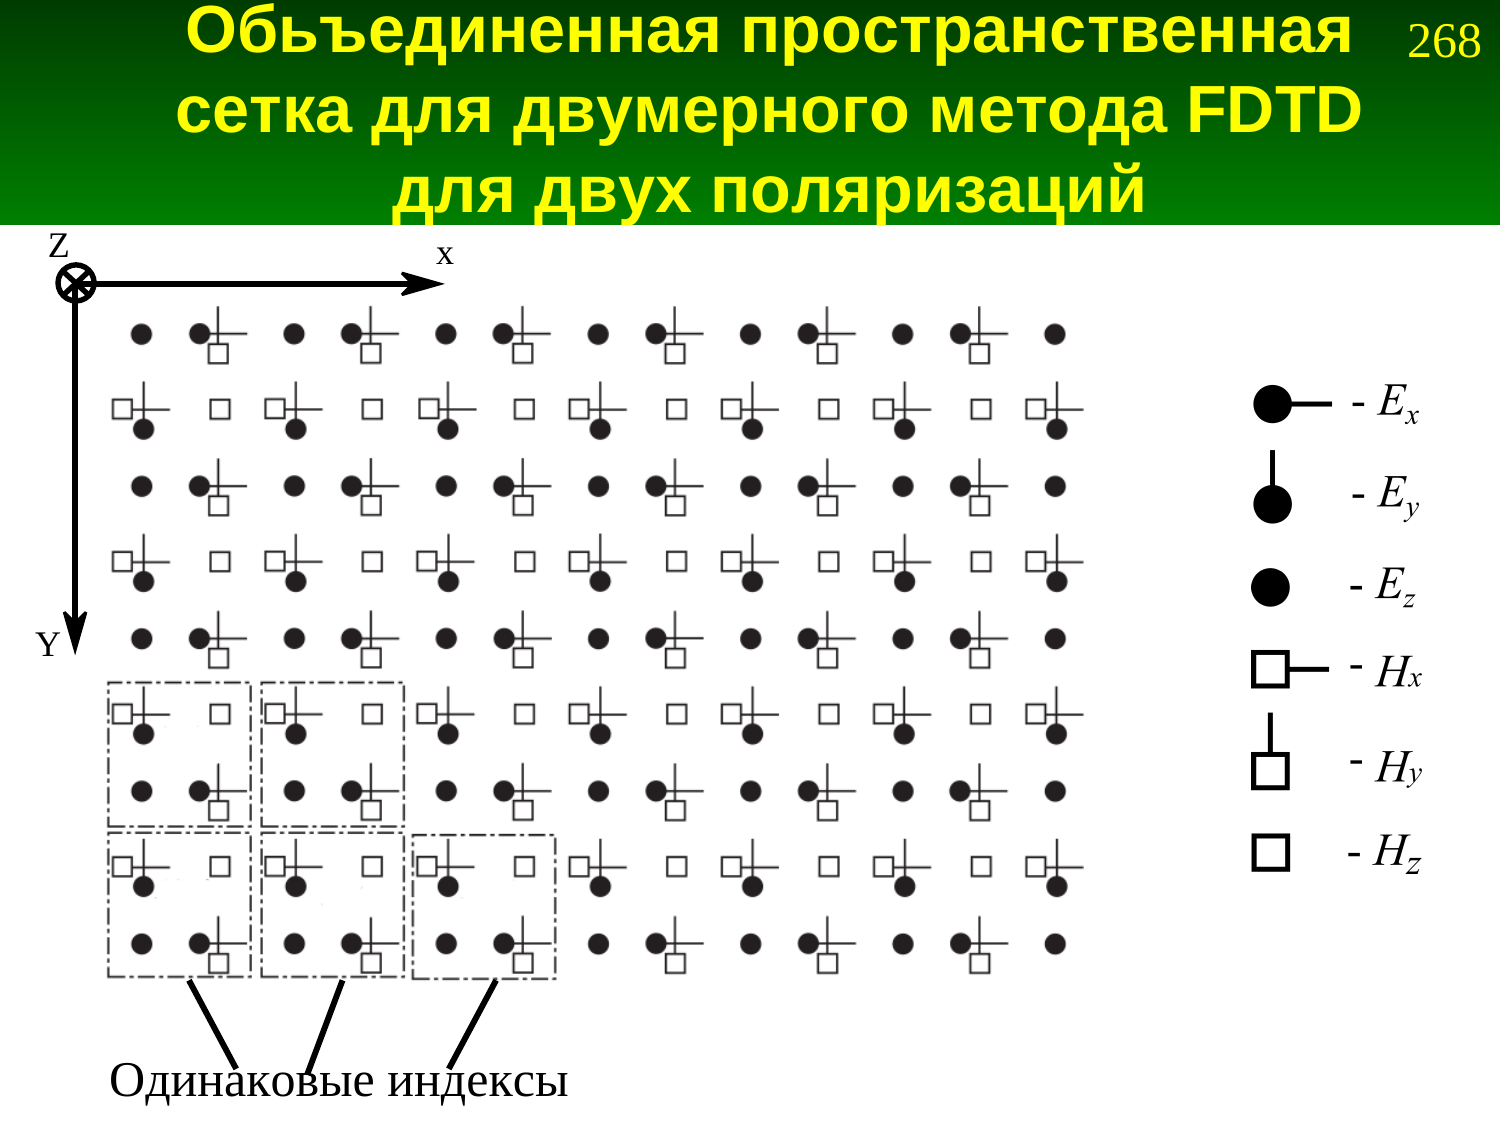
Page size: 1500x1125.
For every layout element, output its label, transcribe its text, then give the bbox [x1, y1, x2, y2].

title Обьъединенная пространственная сетка для двумерного метода FDTD для двух поляризаций [100, 0, 1441, 234]
picture [1251, 371, 1459, 875]
text_box Одинаковые индексы [94, 1039, 584, 1115]
picture [35, 233, 1111, 1012]
